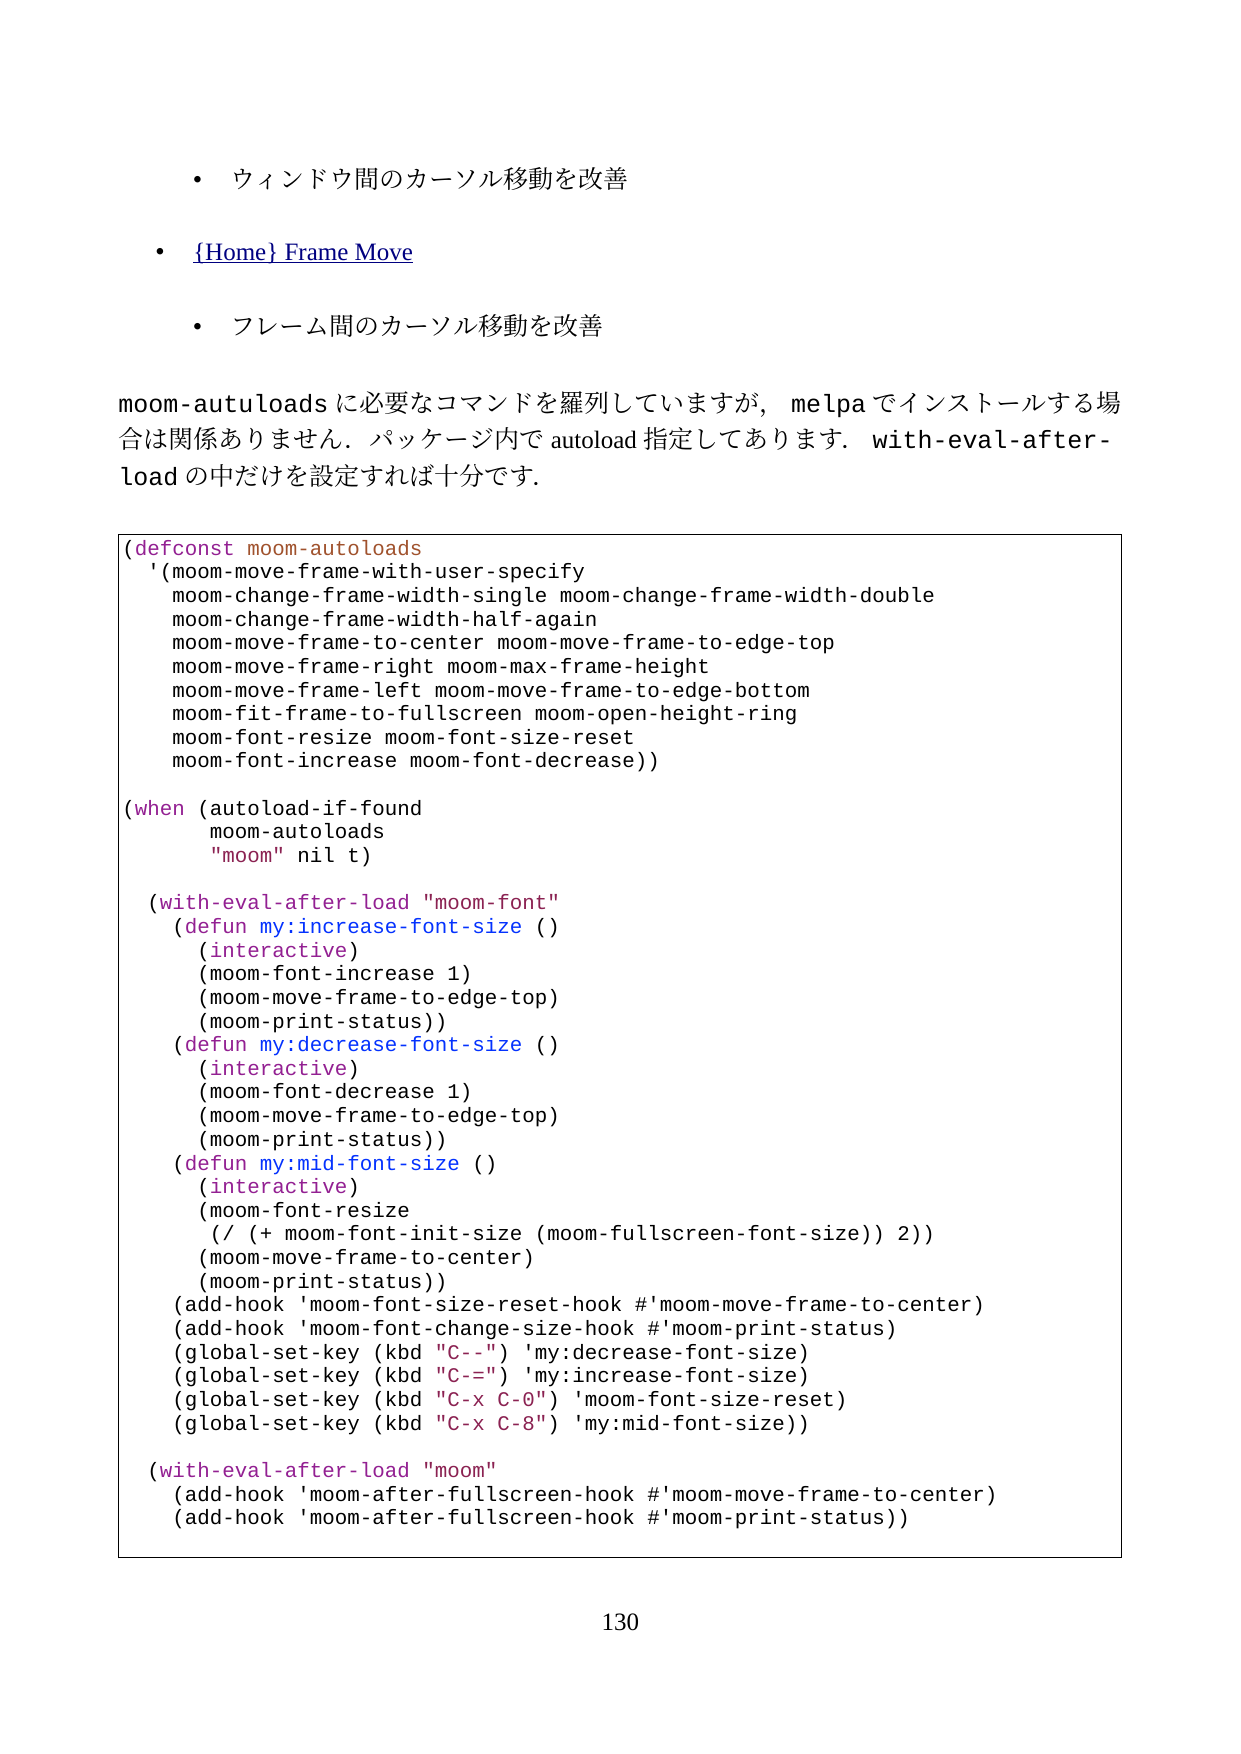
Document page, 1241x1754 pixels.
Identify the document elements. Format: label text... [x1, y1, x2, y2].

text (moom-print-status)) [119, 1267, 1121, 1290]
text (moom-move-frame-to-edge-top) [119, 1101, 1121, 1125]
text (with-eval-after-load "moom-font" [119, 888, 1121, 912]
text (moom-print-status)) [119, 1007, 1121, 1030]
text moom-autuloads に必要なコマンドを羅列していますが， melpa でインストールする場合は関係ありません．パッケージ内で autoload 指定してあります． with-eval-after-load の中だけを設定すれば十分です． [118, 384, 1122, 521]
text (moom-font-increase 1) [119, 959, 1121, 983]
text moom-change-frame-width-half-again [119, 605, 1121, 628]
text (interactive) [119, 1172, 1121, 1196]
text (defun my:increase-font-size () [119, 912, 1121, 936]
text (interactive) [119, 936, 1121, 959]
text (add-hook 'moom-font-change-size-hook #'moom-print-status) [119, 1314, 1121, 1338]
text moom-font-increase moom-font-decrease)) [119, 747, 1121, 770]
text "moom" nil t) [119, 841, 1121, 865]
text (moom-font-decrease 1) [119, 1078, 1121, 1101]
text (global-set-key (kbd "C-x C-0") 'moom-font-size-reset) [119, 1385, 1121, 1409]
list {Home} Frame Move [156, 237, 1122, 294]
text (global-set-key (kbd "C--") 'my:decrease-font-size) [119, 1338, 1121, 1361]
text (defconst moom-autoloads [119, 535, 1121, 557]
text moom-autoloads [119, 817, 1121, 841]
text moom-move-frame-left moom-move-frame-to-edge-bottom [119, 676, 1121, 699]
text (/ (+ moom-font-init-size (moom-fullscreen-font-size)) 2)) [119, 1219, 1121, 1243]
text (defun my:decrease-font-size () [119, 1030, 1121, 1054]
text (when (autoload-if-found [119, 794, 1121, 817]
text (moom-move-frame-to-edge-top) [119, 983, 1121, 1007]
text moom-font-resize moom-font-size-reset [119, 723, 1121, 747]
text (add-hook 'moom-after-fullscreen-hook #'moom-move-frame-to-center) [119, 1479, 1121, 1503]
list [156, 118, 1122, 147]
text (moom-font-resize [119, 1196, 1121, 1219]
text (global-set-key (kbd "C-x C-8") 'my:mid-font-size)) [119, 1409, 1121, 1432]
text moom-move-frame-right moom-max-frame-height [119, 652, 1121, 676]
text (defun my:mid-font-size () [119, 1148, 1121, 1172]
text moom-change-frame-width-single moom-change-frame-width-double [119, 581, 1121, 605]
text (interactive) [119, 1054, 1121, 1078]
text (add-hook 'moom-font-size-reset-hook #'moom-move-frame-to-center) [119, 1290, 1121, 1314]
text (with-eval-after-load "moom" [119, 1456, 1121, 1479]
text (add-hook 'moom-after-fullscreen-hook #'moom-print-status)) [119, 1503, 1121, 1527]
text moom-move-frame-to-center moom-move-frame-to-edge-top [119, 628, 1121, 652]
list フレーム間のカーソル移動を改善 [193, 307, 1122, 371]
text (moom-print-status)) [119, 1125, 1121, 1148]
text (global-set-key (kbd "C-=") 'my:increase-font-size) [119, 1361, 1121, 1385]
text (moom-move-frame-to-center) [119, 1243, 1121, 1267]
text '(moom-move-frame-with-user-specify [119, 557, 1121, 581]
list ウィンドウ間のカーソル移動を改善 [193, 159, 1122, 224]
text moom-fit-frame-to-fullscreen moom-open-height-ring [119, 699, 1121, 723]
